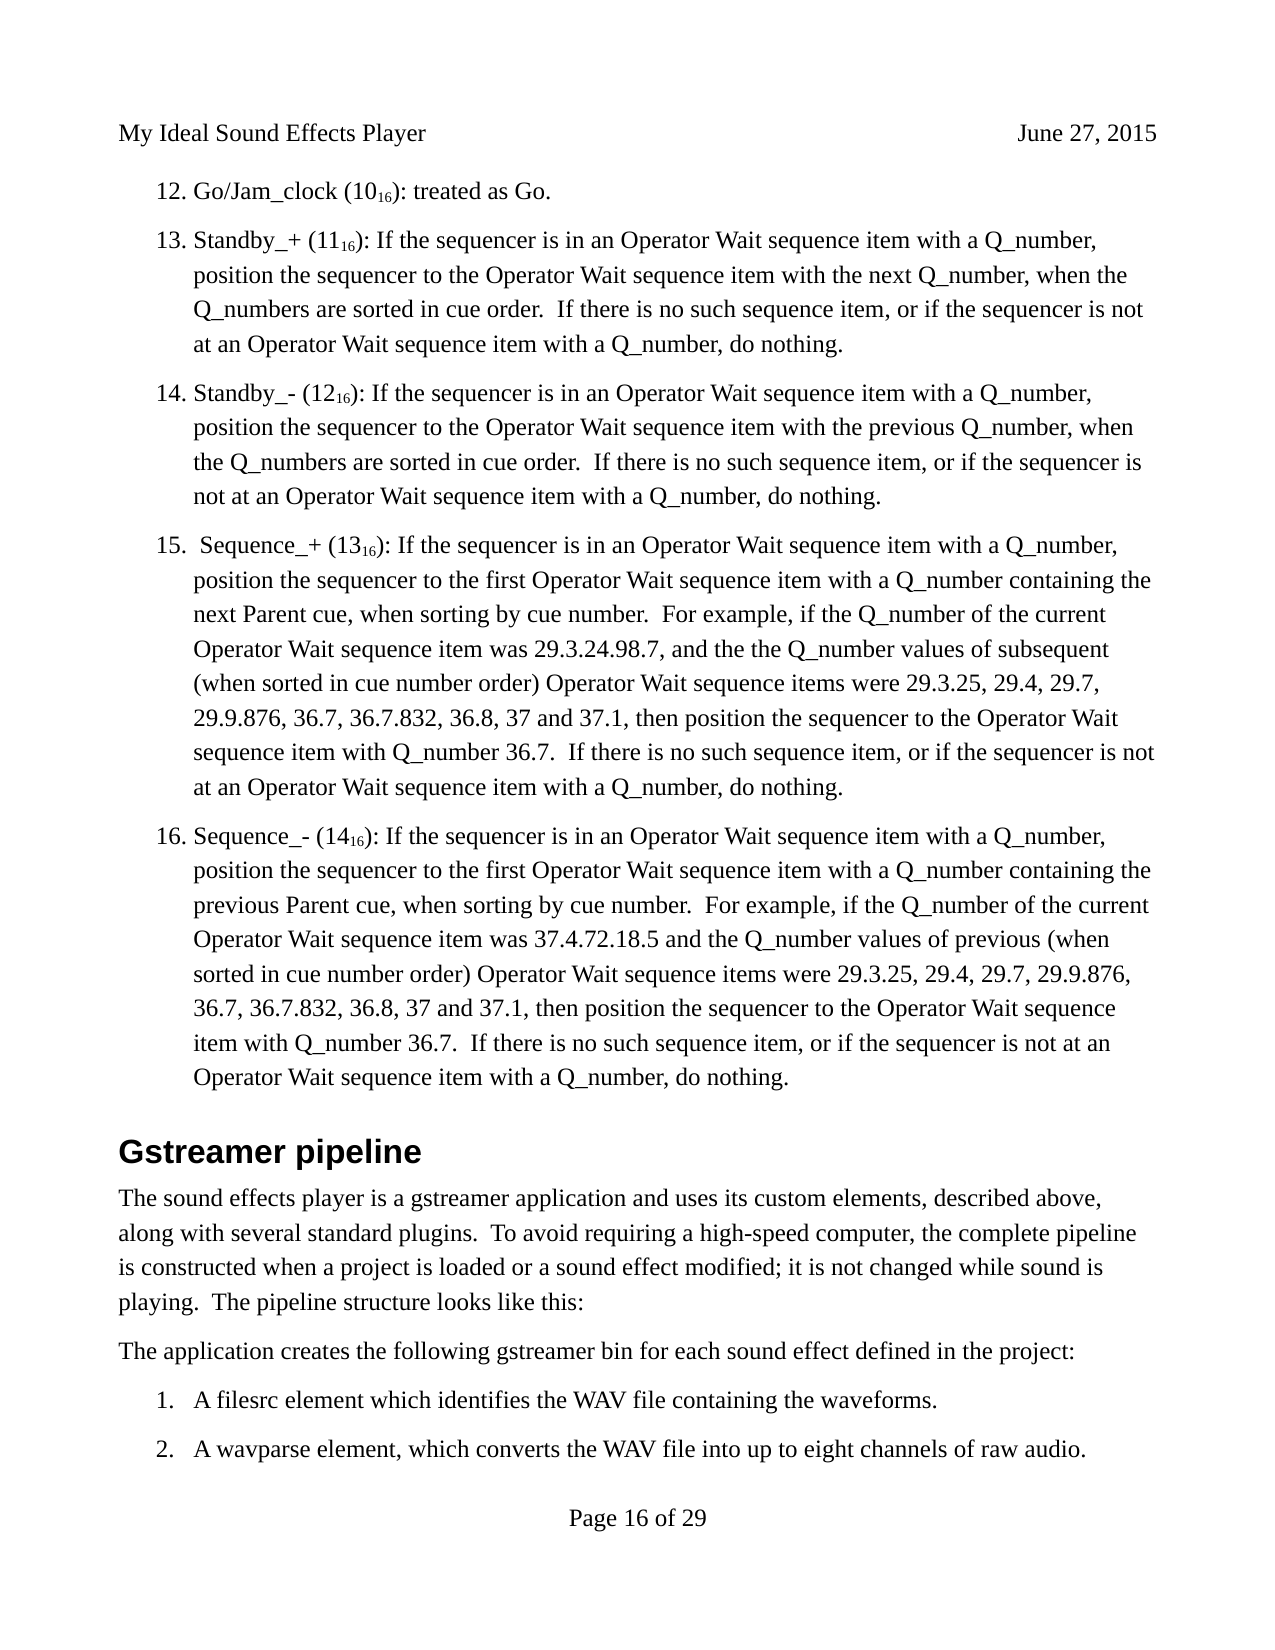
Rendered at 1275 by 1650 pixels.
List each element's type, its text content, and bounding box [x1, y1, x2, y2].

list Sequence_- (1416): If the sequencer is in an Operator Wait sequence item with a Q_number, position the sequencer to the first Operator Wait sequence item with a Q_number containing the previous Parent cue, when sorting by cue number. For example, if the Q_number of the current Operator Wait sequence item was 37.4.72.18.5 and the Q_number values of previous (when sorted in cue number order) Operator Wait sequence items were 29.3.25, 29.4, 29.7, 29.9.876, 36.7, 36.7.832, 36.8, 37 and 37.1, then position the sequencer to the Operator Wait sequence item with Q_number 36.7. If there is no such sequence item, or if the sequencer is not at an Operator Wait sequence item with a Q_number, do nothing. [156, 821, 1157, 1091]
subtitle Gstreamer pipeline [118, 1132, 1157, 1171]
text The sound effects player is a gstreamer application and uses its custom elements, described above, along with several standard plugins. To avoid requiring a high-speed computer, the complete pipeline is constructed when a project is loaded or a sound effect modified; it is not changed while sound is playing. The pipeline structure looks like this: [118, 1183, 1157, 1315]
list Sequence_+ (1316): If the sequencer is in an Operator Wait sequence item with a Q_number, position the sequencer to the first Operator Wait sequence item with a Q_number containing the next Parent cue, when sorting by cue number. For example, if the Q_number of the current Operator Wait sequence item was 29.3.24.98.7, and the the Q_number values of subsequent (when sorted in cue number order) Operator Wait sequence items were 29.3.25, 29.4, 29.7, 29.9.876, 36.7, 36.7.832, 36.8, 37 and 37.1, then position the sequencer to the Operator Wait sequence item with Q_number 36.7. If there is no such sequence item, or if the sequencer is not at an Operator Wait sequence item with a Q_number, do nothing. [156, 530, 1157, 801]
text The application creates the following gstreamer bin for each sound effect defined in the project: [118, 1336, 1157, 1364]
list A filesrc element which identifies the WAV file containing the waveforms. [156, 1385, 1157, 1413]
list Go/Jam_clock (1016): treated as Go. [156, 176, 1157, 205]
list Standby_+ (1116): If the sequencer is in an Operator Wait sequence item with a Q_number, position the sequencer to the Operator Wait sequence item with the next Q_number, when the Q_numbers are sorted in cue order. If there is no such sequence item, or if the sequencer is not at an Operator Wait sequence item with a Q_number, do nothing. [156, 225, 1157, 358]
list A wavparse element, which converts the WAV file into up to eight channels of raw audio. [156, 1434, 1157, 1463]
list Standby_- (1216): If the sequencer is in an Operator Wait sequence item with a Q_number, position the sequencer to the Operator Wait sequence item with the previous Q_number, when the Q_numbers are sorted in cue order. If there is no such sequence item, or if the sequencer is not at an Operator Wait sequence item with a Q_number, do nothing. [156, 378, 1157, 510]
